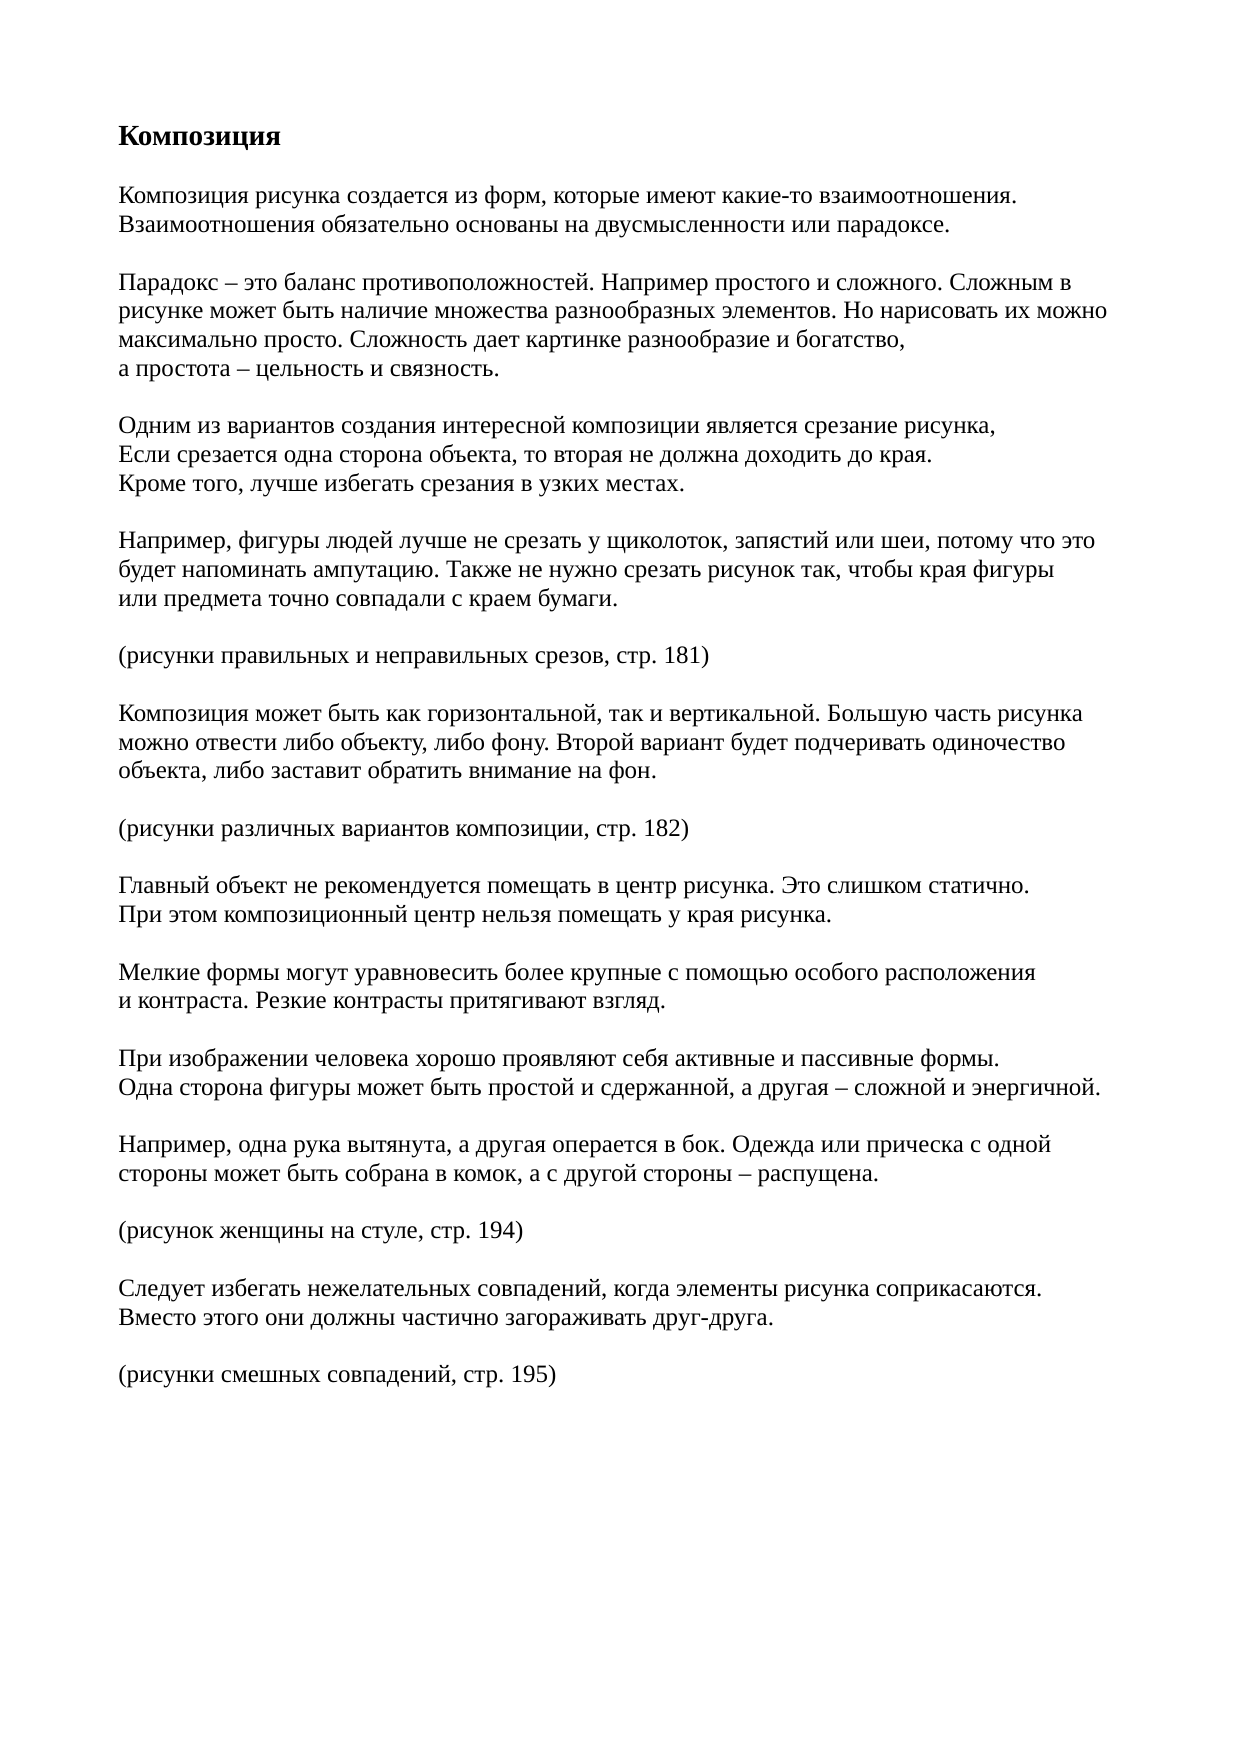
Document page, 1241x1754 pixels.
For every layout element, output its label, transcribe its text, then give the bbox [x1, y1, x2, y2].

text Взаимоотношения обязательно основаны на двусмысленности или парадоксе. [118, 209, 1122, 238]
text Кроме того, лучше избегать срезания в узких местах. [118, 468, 1122, 497]
text (рисунок женщины на стуле, стр. 194) [118, 1215, 1122, 1244]
text Если срезается одна сторона объекта, то вторая не должна доходить до края. [118, 439, 1122, 468]
text Одним из вариантов создания интересной композиции является срезание рисунка, [118, 410, 1122, 439]
text Одна сторона фигуры может быть простой и сдержанной, а другая – сложной и энергичной. [118, 1072, 1122, 1100]
text или предмета точно совпадали с краем бумаги. [118, 583, 1122, 612]
text Мелкие формы могут уравновесить более крупные с помощью особого расположения [118, 957, 1122, 985]
text (рисунки смешных совпадений, стр. 195) [118, 1359, 1122, 1388]
text (рисунки различных вариантов композиции, стр. 182) [118, 813, 1122, 842]
text а простота – цельность и связность. [118, 353, 1122, 382]
text Композиция [118, 118, 1122, 152]
text При этом композиционный центр нельзя помещать у края рисунка. [118, 899, 1122, 928]
text Композиция рисунка создается из форм, которые имеют какие-то взаимоотношения. [118, 180, 1122, 209]
text Парадокс – это баланс противоположностей. Например простого и сложного. Сложным в рисунке может быть наличие множества разнообразных элементов. Но нарисовать их можно максимально просто. Сложность дает картинке разнообразие и богатство, [118, 267, 1122, 353]
text При изображении человека хорошо проявляют себя активные и пассивные формы. [118, 1043, 1122, 1072]
text Например, фигуры людей лучше не срезать у щиколоток, запястий или шеи, потому что это будет напоминать ампутацию. Также не нужно срезать рисунок так, чтобы края фигуры [118, 525, 1122, 583]
text и контраста. Резкие контрасты притягивают взгляд. [118, 985, 1122, 1014]
text Вместо этого они должны частично загораживать друг-друга. [118, 1302, 1122, 1330]
text Например, одна рука вытянута, а другая операется в бок. Одежда или прическа с одной стороны может быть собрана в комок, а с другой стороны – распущена. [118, 1129, 1122, 1187]
text Композиция может быть как горизонтальной, так и вертикальной. Большую часть рисунка можно отвести либо объекту, либо фону. Второй вариант будет подчеривать одиночество объекта, либо заставит обратить внимание на фон. [118, 698, 1122, 784]
text (рисунки правильных и неправильных срезов, стр. 181) [118, 640, 1122, 669]
text Следует избегать нежелательных совпадений, когда элементы рисунка соприкасаются. [118, 1273, 1122, 1302]
text Главный объект не рекомендуется помещать в центр рисунка. Это слишком статично. [118, 870, 1122, 899]
